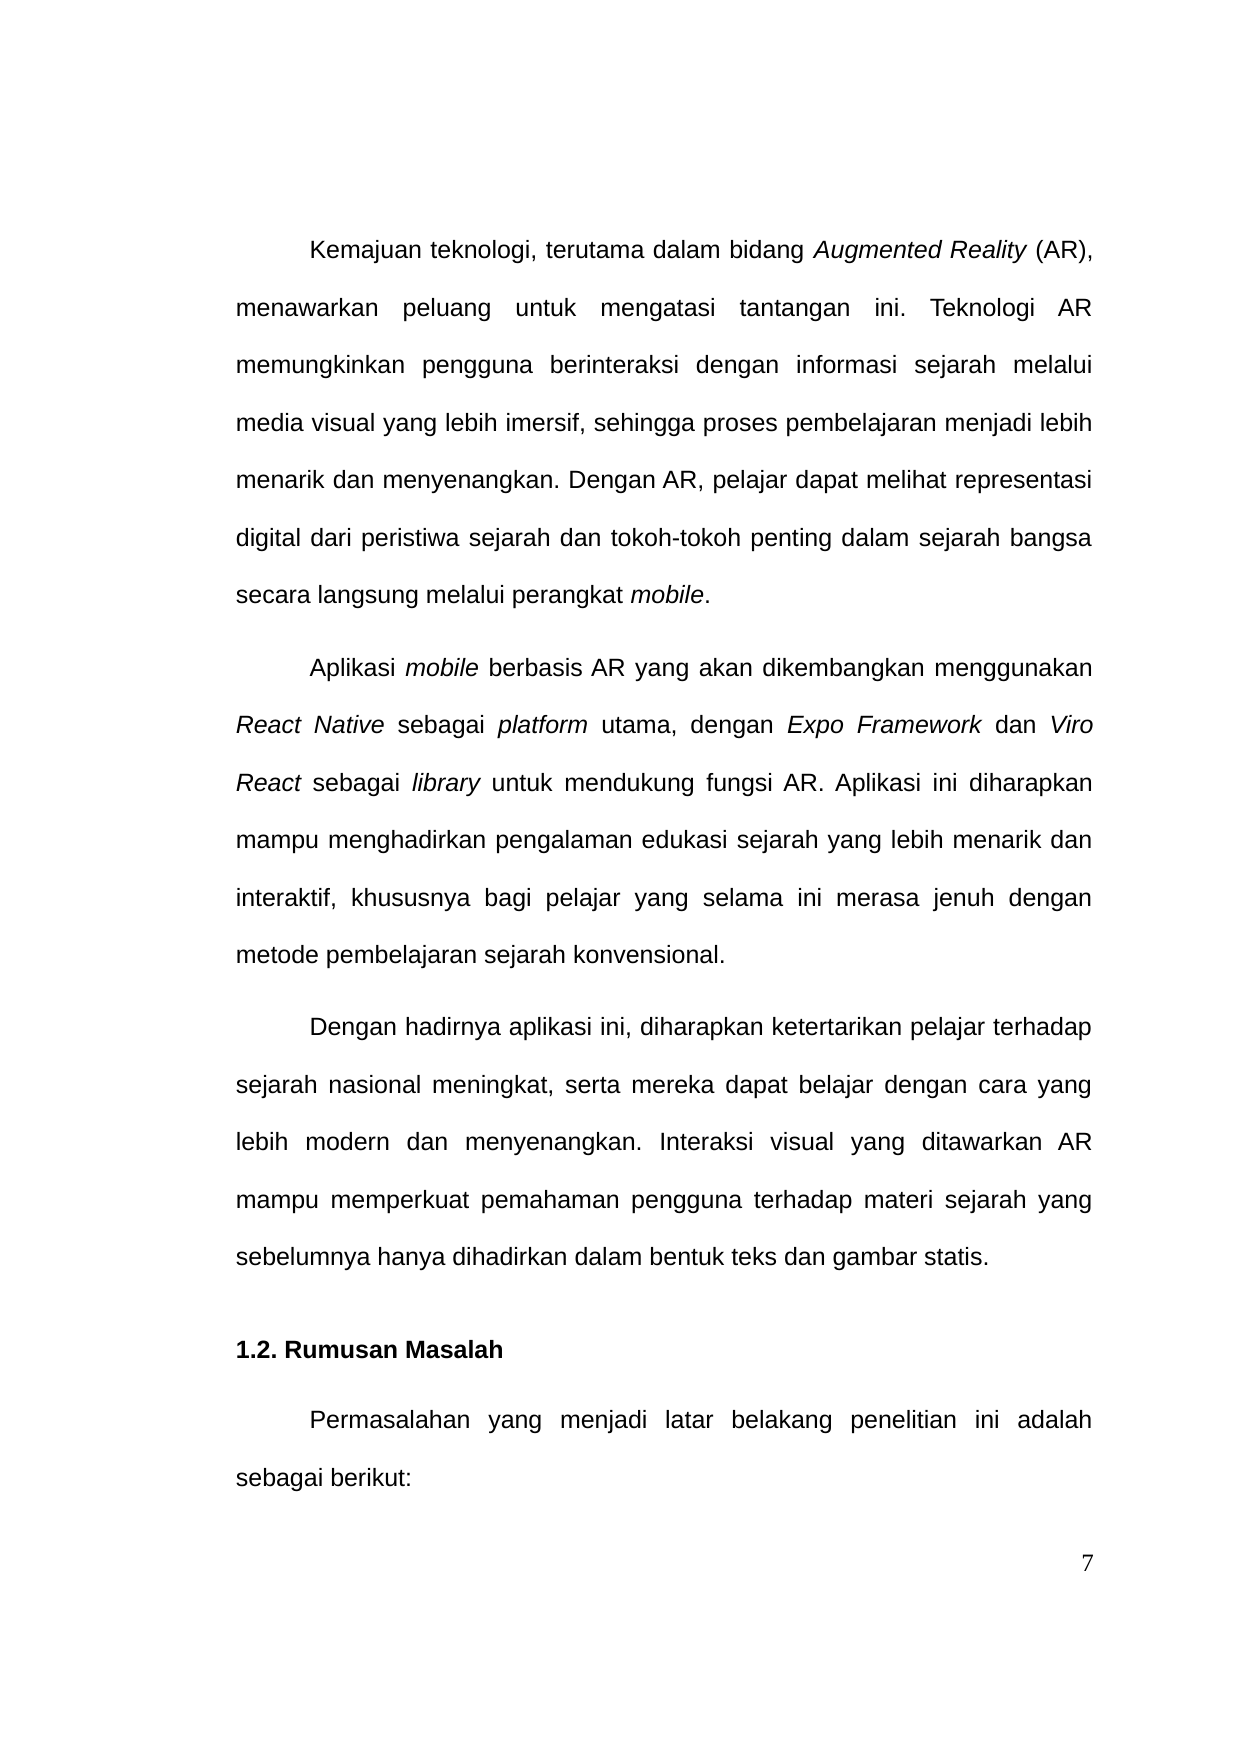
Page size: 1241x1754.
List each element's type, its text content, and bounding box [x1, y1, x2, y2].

text Aplikasi mobile berbasis AR yang akan dikembangkan menggunakan React Native sebagai platform utama, dengan Expo Framework dan Viro React sebagai library untuk mendukung fungsi AR. Aplikasi ini diharapkan mampu menghadirkan pengalaman edukasi sejarah yang lebih menarik dan interaktif, khususnya bagi pelajar yang selama ini merasa jenuh dengan metode pembelajaran sejarah konvensional. [236, 653, 1093, 969]
subtitle 1.2. Rumusan Masalah [236, 1335, 1093, 1364]
text Dengan hadirnya aplikasi ini, diharapkan ketertarikan pelajar terhadap sejarah nasional meningkat, serta mereka dapat belajar dengan cara yang lebih modern dan menyenangkan. Interaksi visual yang ditawarkan AR mampu memperkuat pemahaman pengguna terhadap materi sejarah yang sebelumnya hanya dihadirkan dalam bentuk teks dan gambar statis. [236, 1012, 1093, 1271]
text Permasalahan yang menjadi latar belakang penelitian ini adalah sebagai berikut: [236, 1405, 1093, 1491]
text Kemajuan teknologi, terutama dalam bidang Augmented Reality (AR), menawarkan peluang untuk mengatasi tantangan ini. Teknologi AR memungkinkan pengguna berinteraksi dengan informasi sejarah melalui media visual yang lebih imersif, sehingga proses pembelajaran menjadi lebih menarik dan menyenangkan. Dengan AR, pelajar dapat melihat representasi digital dari peristiwa sejarah dan tokoh-tokoh penting dalam sejarah bangsa secara langsung melalui perangkat mobile. [236, 236, 1093, 609]
